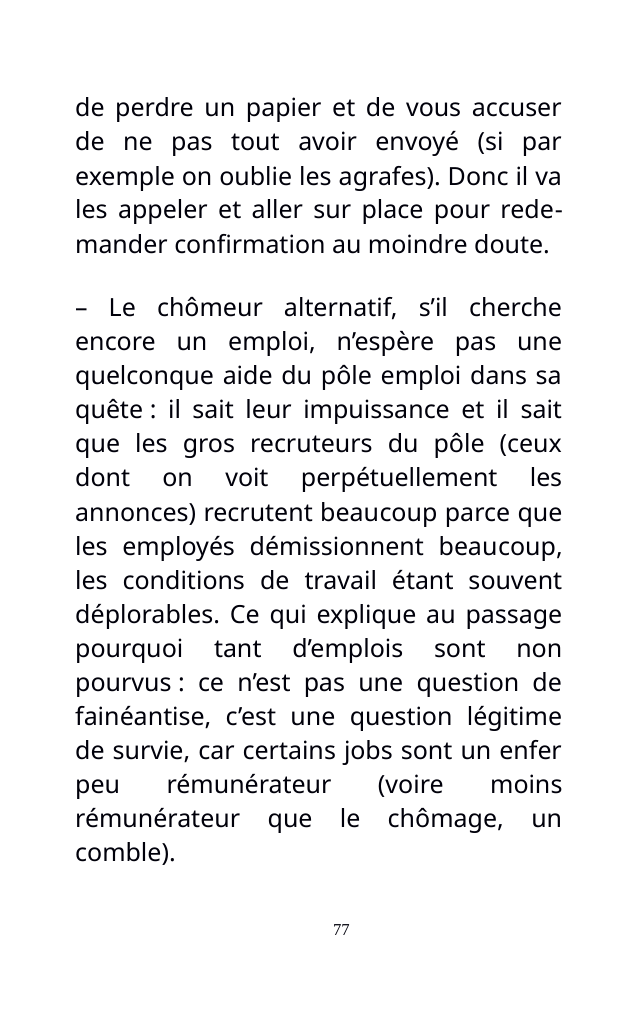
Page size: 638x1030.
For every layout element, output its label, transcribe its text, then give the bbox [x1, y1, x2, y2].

text – Le chômeur alternatif, s’il cherche encore un emploi, n’espère pas une quelconque aide du pôle emploi dans sa quête : il sait leur impuissance et il sait que les gros recruteurs du pôle (ceux dont on voit perpétuellement les annonces) recrutent beau­coup parce que les employés démissionnent beau­coup, les conditions de travail étant souvent dé­plorables. Ce qui explique au passage pourquoi tant d’emplois sont non pourvus : ce n’est pas une question de fainéantise, c’est une question légitime de survie, car certains jobs sont un enfer peu rémunérateur (voire moins rémunérateur que le chômage, un comble). [75, 290, 562, 869]
text de perdre un papier et de vous accuser de ne pas tout avoir envoyé (si par exemple on oublie les agrafes). Donc il va les appeler et aller sur place pour rede­mander confirmation au moindre doute. [75, 90, 562, 260]
